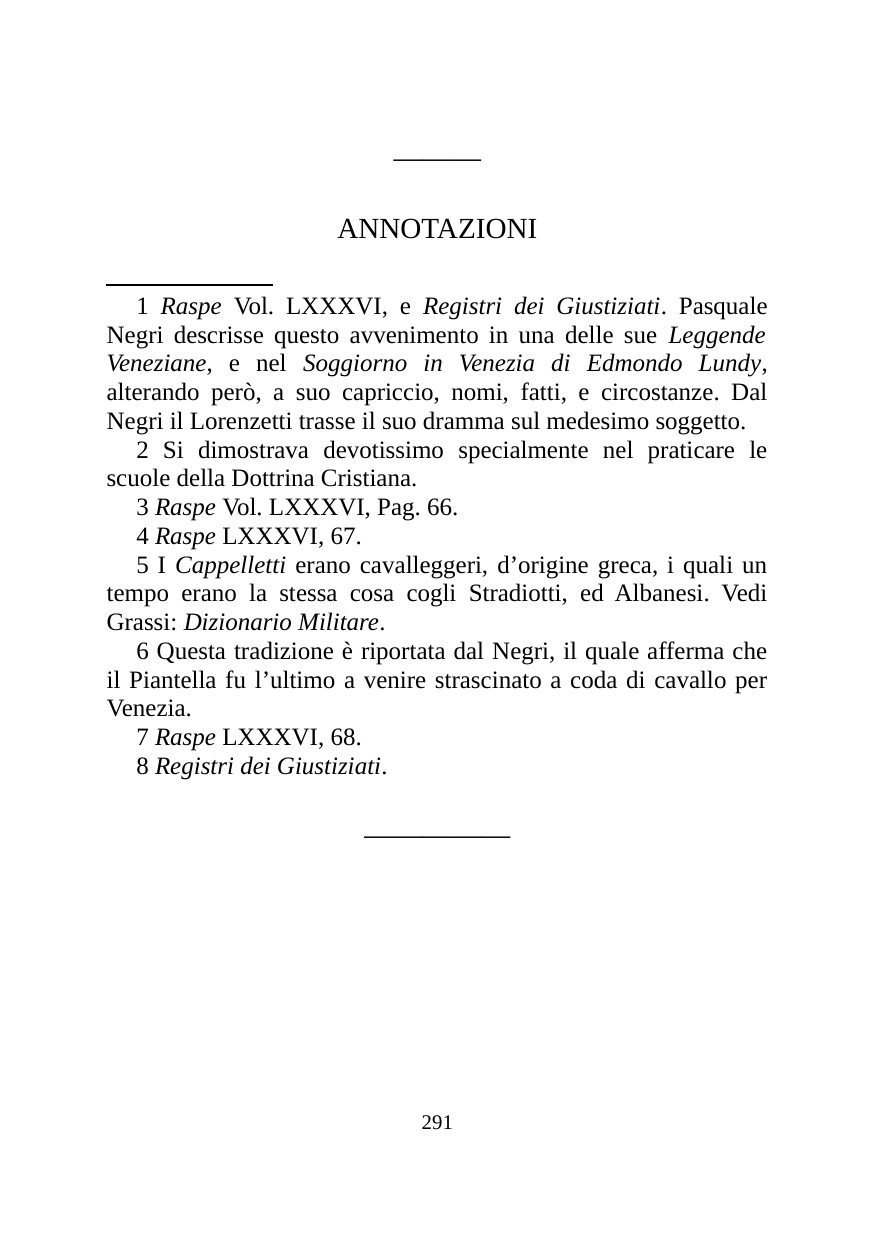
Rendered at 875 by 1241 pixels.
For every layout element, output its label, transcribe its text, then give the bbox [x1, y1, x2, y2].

text Si dimostrava devotissimo specialmente nel praticare le scuole della Dottrina Cristiana. [106, 435, 768, 492]
text I Cappelletti erano cavalleggeri, d’origine greca, i quali un tempo erano la stessa cosa cogli Stradiotti, ed Albanesi. Vedi Grassi: Dizionario Militare. [106, 550, 768, 636]
subtitle ――― [106, 140, 768, 173]
text Raspe LXXXVI, 68. [106, 722, 768, 751]
subtitle ――――― [106, 817, 768, 851]
text Questa tradizione è riportata dal Negri, il quale afferma che il Piantella fu l’ultimo a venire strascinato a coda di cavallo per Venezia. [106, 636, 768, 722]
text Registri dei Giustiziati. [106, 751, 768, 780]
text Raspe Vol. LXXXVI, Pag. 66. [106, 492, 768, 521]
text Raspe LXXXVI, 67. [106, 521, 768, 550]
subtitle ANNOTAZIONI [106, 211, 768, 244]
text Raspe Vol. LXXXVI, e Registri dei Giustiziati. Pasquale Negri descrisse questo avvenimento in una delle sue Leggende Veneziane, e nel Soggiorno in Venezia di Edmondo Lundy, alterando però, a suo capriccio, nomi, fatti, e circostanze. Dal Negri il Lorenzetti trasse il suo dramma sul medesimo soggetto. [106, 291, 768, 435]
